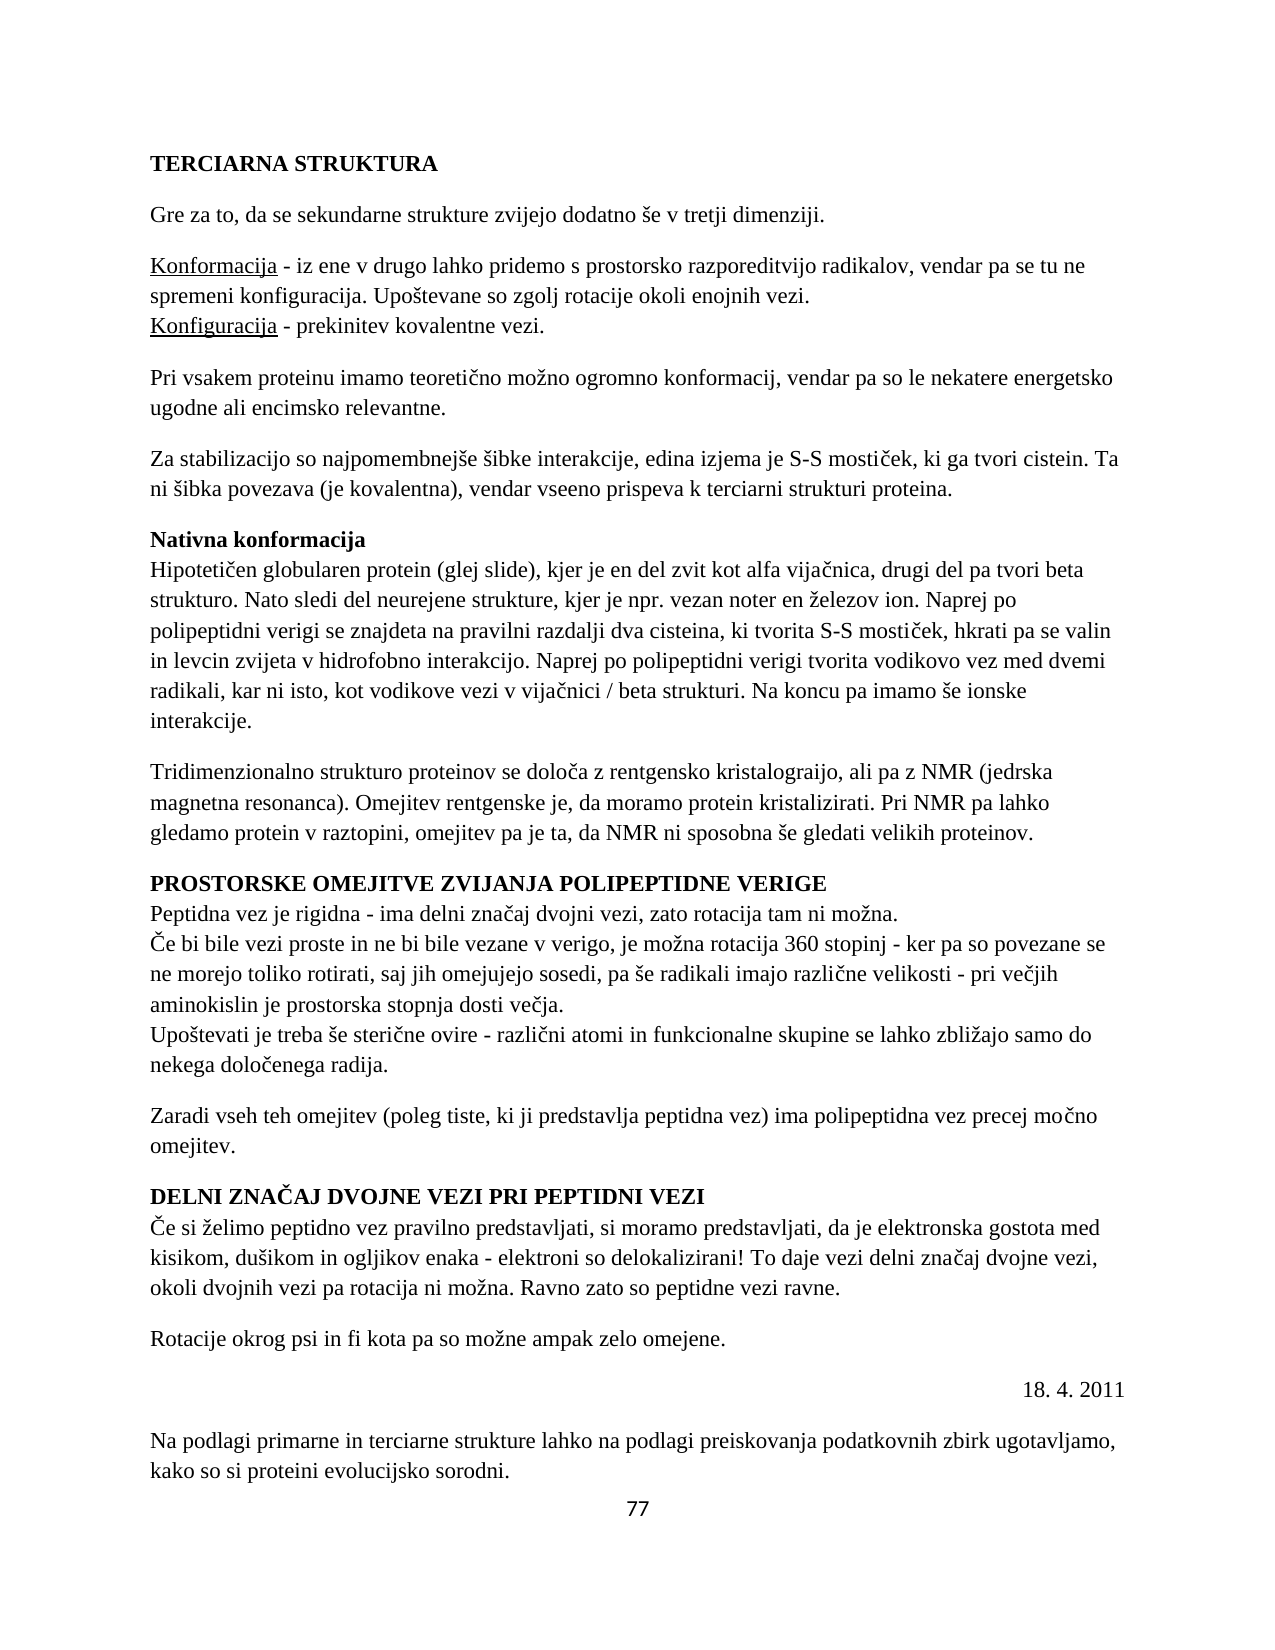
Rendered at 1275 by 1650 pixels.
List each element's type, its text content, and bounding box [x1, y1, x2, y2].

text Na podlagi primarne in terciarne strukture lahko na podlagi preiskovanja podatkovnih zbirk ugotavljamo, kako so si proteini evolucijsko sorodni. [150, 1427, 1125, 1484]
text Za stabilizacijo so najpomembnejše šibke interakcije, edina izjema je S-S mostiček, ki ga tvori cistein. Ta ni šibka povezava (je kovalentna), vendar vseeno prispeva k terciarni strukturi proteina. [150, 445, 1125, 501]
text Tridimenzionalno strukturo proteinov se določa z rentgensko kristalograijo, ali pa z NMR (jedrska magnetna resonanca). Omejitev rentgenske je, da moramo protein kristalizirati. Pri NMR pa lahko gledamo protein v raztopini, omejitev pa je ta, da NMR ni sposobna še gledati velikih proteinov. [150, 758, 1125, 845]
text Zaradi vseh teh omejitev (poleg tiste, ki ji predstavlja peptidna vez) ima polipeptidna vez precej močno omejitev. [150, 1102, 1125, 1159]
text Pri vsakem proteinu imamo teoretično možno ogromno konformacij, vendar pa so le nekatere energetsko ugodne ali encimsko relevantne. [150, 363, 1125, 420]
text Gre za to, da se sekundarne strukture zvijejo dodatno še v tretji dimenziji. [150, 201, 1125, 227]
text Konformacija - iz ene v drugo lahko pridemo s prostorsko razporeditvijo radikalov, vendar pa se tu ne spremeni konfiguracija. Upoštevane so zgolj rotacije okoli enojnih vezi. Konfiguracija - prekinitev kovalentne vezi. [150, 252, 1125, 339]
text TERCIARNA STRUKTURA [150, 150, 1125, 176]
text Rotacije okrog psi in fi kota pa so možne ampak zelo omejene. [150, 1325, 1125, 1351]
text Nativna konformacija Hipotetičen globularen protein (glej slide), kjer je en del zvit kot alfa vijačnica, drugi del pa tvori beta strukturo. Nato sledi del neurejene strukture, kjer je npr. vezan noter en železov ion. Naprej po polipeptidni verigi se znajdeta na pravilni razdalji dva cisteina, ki tvorita S-S mostiček, hkrati pa se valin in levcin zvijeta v hidrofobno interakcijo. Naprej po polipeptidni verigi tvorita vodikovo vez med dvemi radikali, kar ni isto, kot vodikove vezi v vijačnici / beta strukturi. Na koncu pa imamo še ionske interakcije. [150, 526, 1125, 734]
text DELNI ZNAČAJ DVOJNE VEZI PRI PEPTIDNI VEZI Če si želimo peptidno vez pravilno predstavljati, si moramo predstavljati, da je elektronska gostota med kisikom, dušikom in ogljikov enaka - elektroni so delokalizirani! To daje vezi delni značaj dvojne vezi, okoli dvojnih vezi pa rotacija ni možna. Ravno zato so peptidne vezi ravne. [150, 1183, 1125, 1300]
text PROSTORSKE OMEJITVE ZVIJANJA POLIPEPTIDNE VERIGE Peptidna vez je rigidna - ima delni značaj dvojni vezi, zato rotacija tam ni možna. Če bi bile vezi proste in ne bi bile vezane v verigo, je možna rotacija 360 stopinj - ker pa so povezane se ne morejo toliko rotirati, saj jih omejujejo sosedi, pa še radikali imajo različne velikosti - pri večjih aminokislin je prostorska stopnja dosti večja. Upoštevati je treba še sterične ovire - različni atomi in funkcionalne skupine se lahko zbližajo samo do nekega določenega radija. [150, 870, 1125, 1077]
text 18. 4. 2011 [150, 1376, 1125, 1402]
